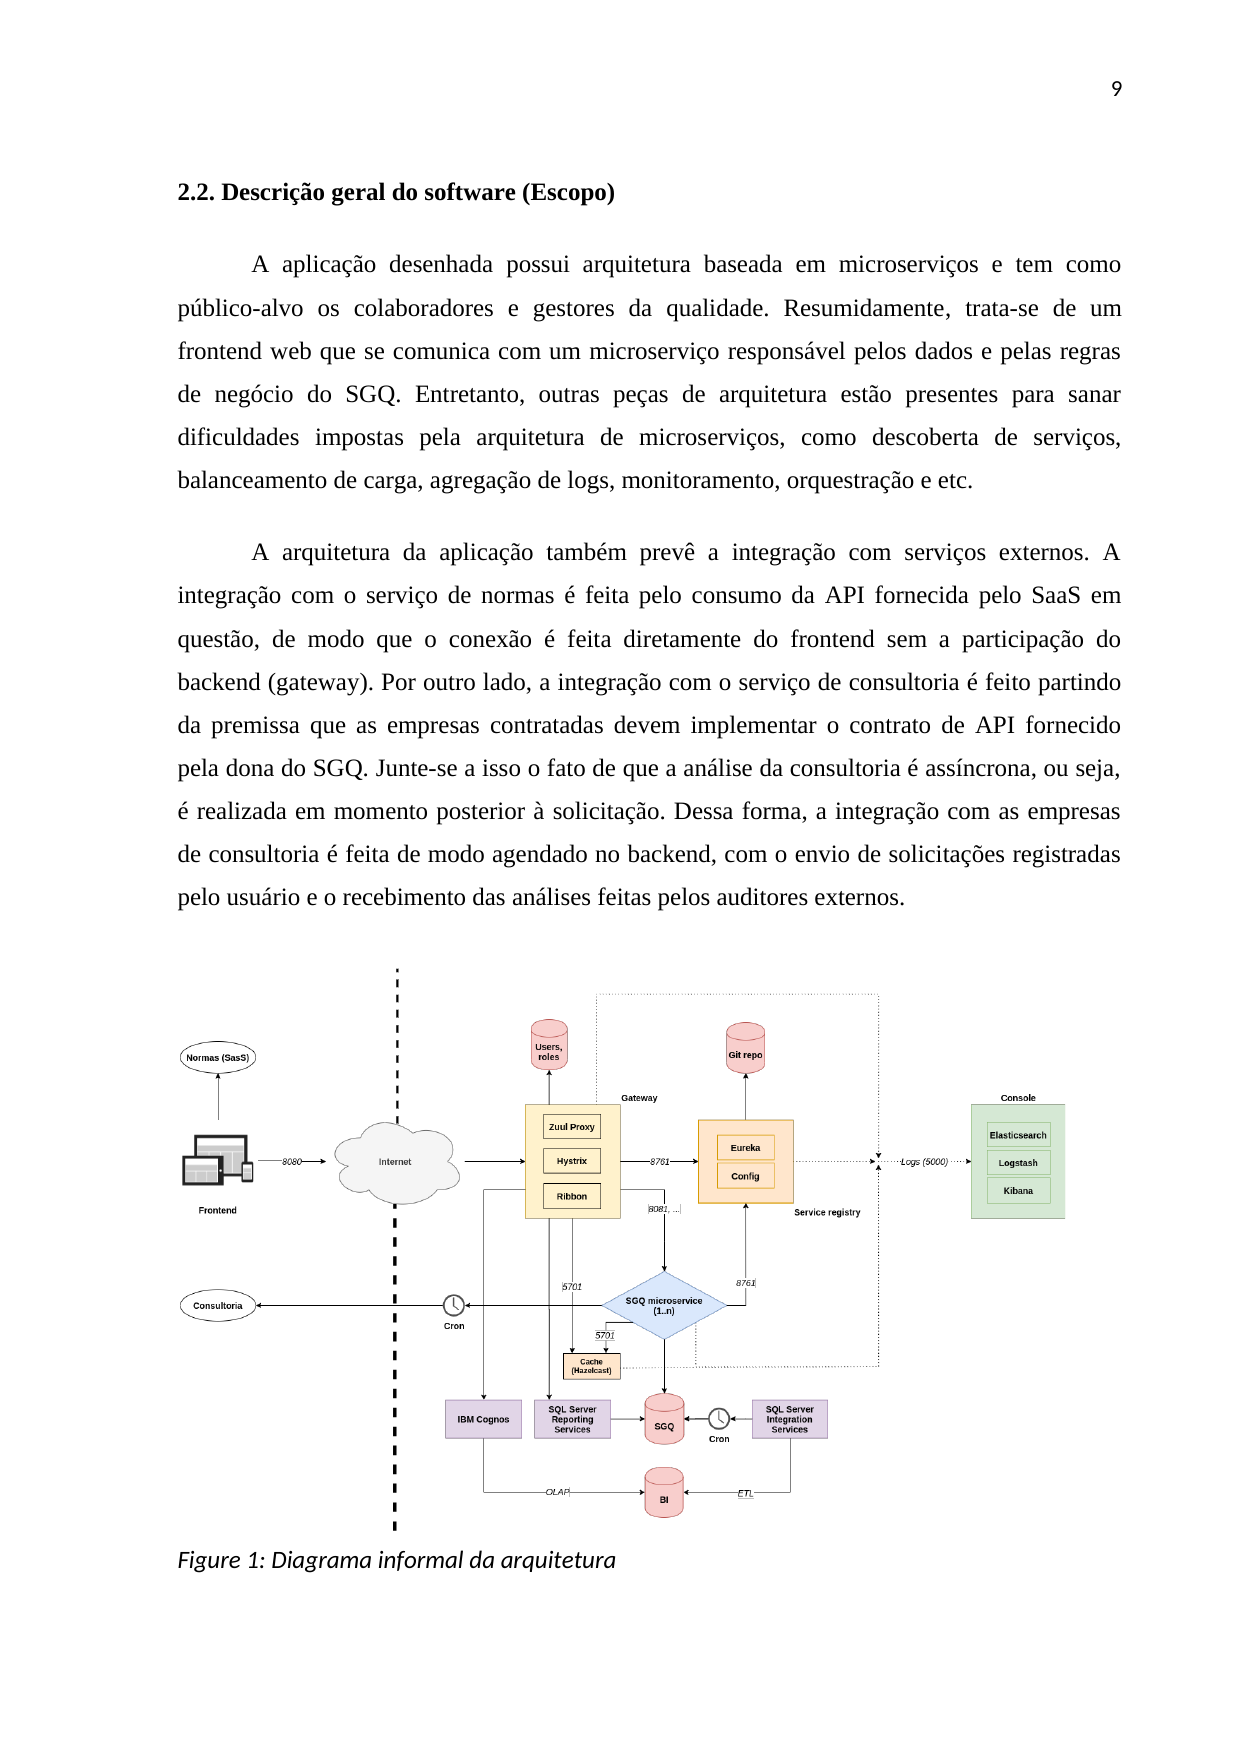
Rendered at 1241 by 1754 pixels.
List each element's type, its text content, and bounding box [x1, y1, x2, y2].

text Figure 1: Diagrama informal da arquitetura [177, 1534, 1122, 1575]
picture [177, 967, 1066, 1534]
subtitle 2.2. Descrição geral do software (Escopo) [177, 177, 1122, 206]
text A aplicação desenhada possui arquitetura baseada em microserviços e tem como público-alvo os colaboradores e gestores da qualidade. Resumidamente, trata-se de um frontend web que se comunica com um microserviço responsável pelos dados e pelas regras de negócio do SGQ. Entretanto, outras peças de arquitetura estão presentes para sanar dificuldades impostas pela arquitetura de microserviços, como descoberta de serviços, balanceamento de carga, agregação de logs, monitoramento, orquestração e etc. [177, 249, 1122, 494]
text A arquitetura da aplicação também prevê a integração com serviços externos. A integração com o serviço de normas é feita pelo consumo da API fornecida pelo SaaS em questão, de modo que o conexão é feita diretamente do frontend sem a participação do backend (gateway). Por outro lado, a integração com o serviço de consultoria é feito partindo da premissa que as empresas contratadas devem implementar o contrato de API fornecido pela dona do SGQ. Junte-se a isso o fato de que a análise da consultoria é assíncrona, ou seja, é realizada em momento posterior à solicitação. Dessa forma, a integração com as empresas de consultoria é feita de modo agendado no backend, com o envio de solicitações registradas pelo usuário e o recebimento das análises feitas pelos auditores externos. [177, 537, 1122, 911]
